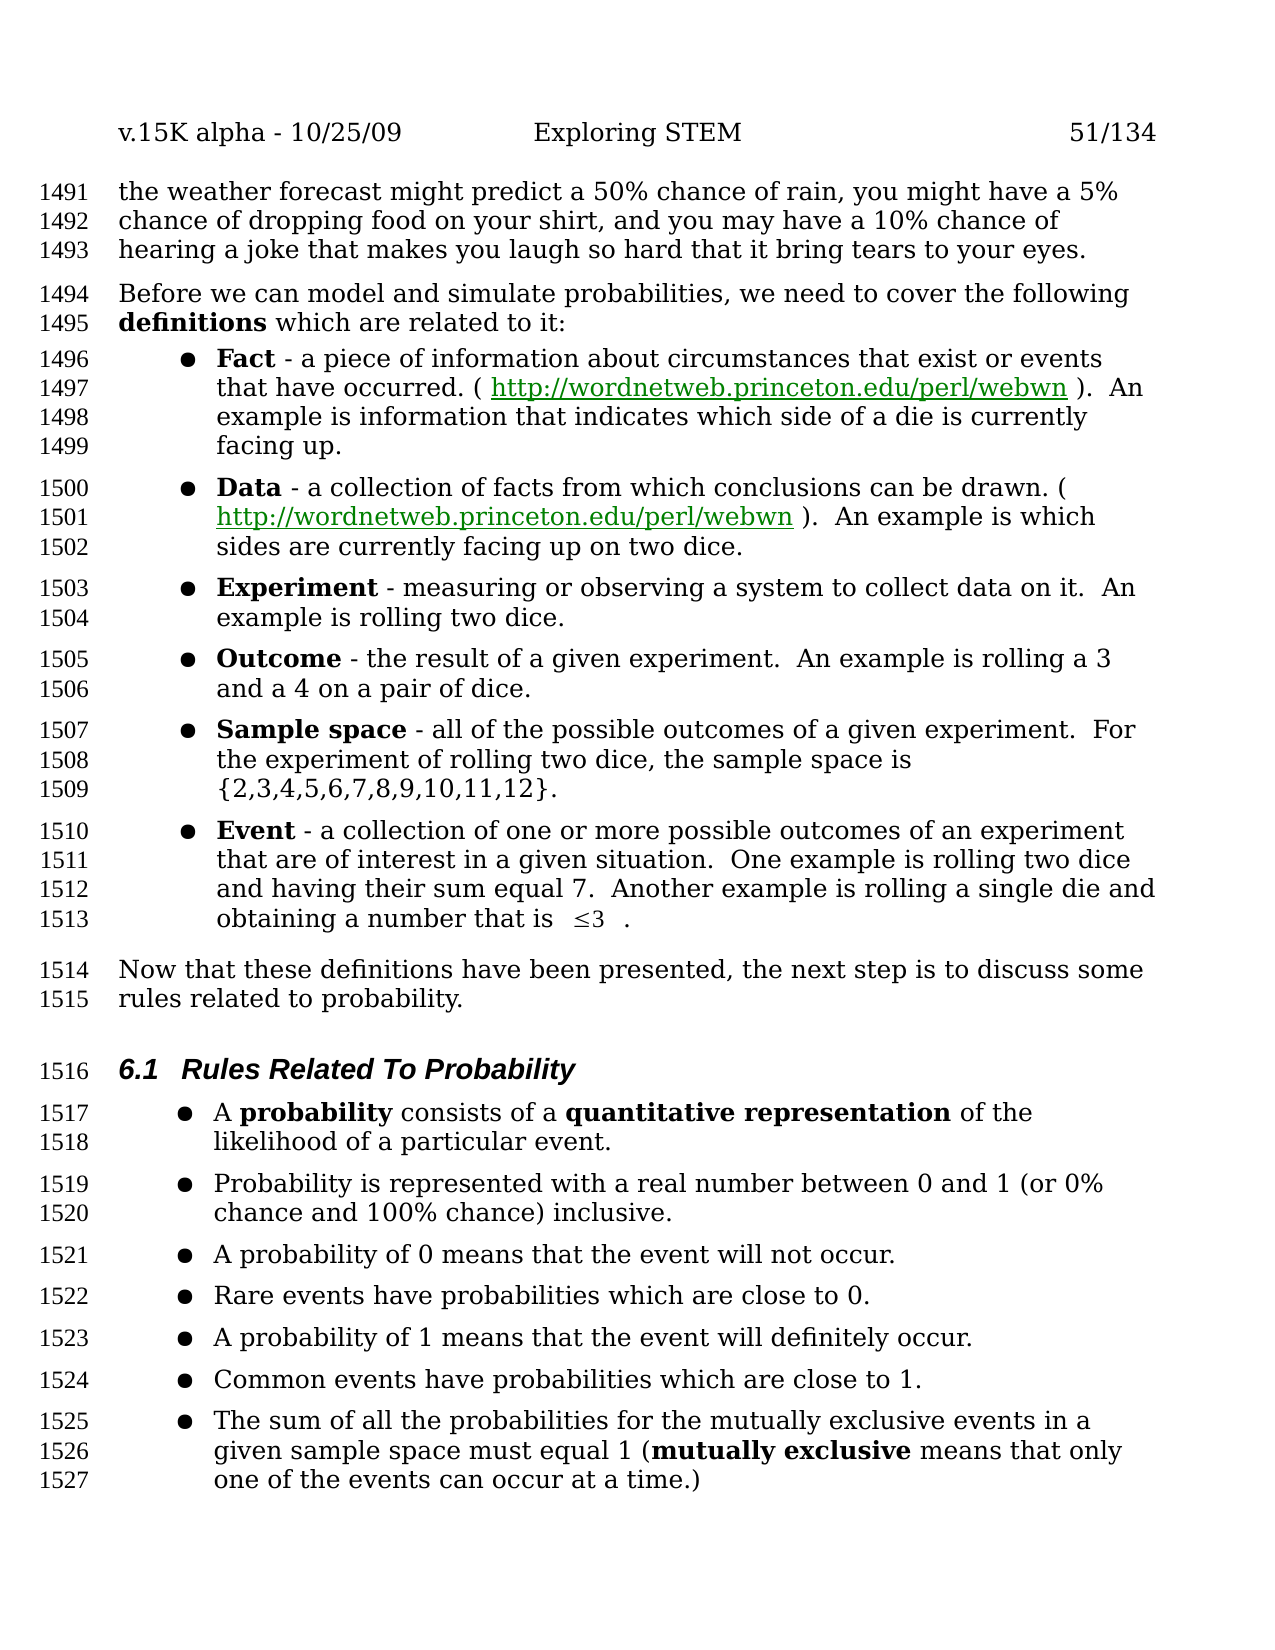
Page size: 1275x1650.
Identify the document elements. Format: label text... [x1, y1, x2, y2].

list Rare events have probabilities which are close to 0. [175, 1281, 1157, 1311]
list Experiment - measuring or observing a system to collect data on it. An example is rolling two dice. [178, 573, 1157, 632]
list A probability of 0 means that the event will not occur. [175, 1240, 1157, 1269]
list Sample space - all of the possible outcomes of a given experiment. For the experiment of rolling two dice, the sample space is {2,3,4,5,6,7,8,9,10,11,12}. [178, 716, 1157, 803]
list Event - a collection of one or more possible outcomes of an experiment that are of interest in a given situation. One example is rolling two dice and having their sum equal 7. Another example is rolling a single die and obtaining a number that is. [178, 816, 1157, 933]
list Fact - a piece of information about circumstances that exist or events that have occurred. ( http://wordnetweb.princeton.edu/perl/webwn ). An example is information that indicates which side of a die is currently facing up. [178, 344, 1157, 461]
list The sum of all the probabilities for the mutually exclusive events in a given sample space must equal 1 (mutually exclusive means that only one of the events can occur at a time.) [175, 1406, 1157, 1494]
list Common events have probabilities which are close to 1. [175, 1365, 1157, 1394]
list A probability of 1 means that the event will definitely occur. [175, 1323, 1157, 1352]
list Probability is represented with a real number between 0 and 1 (or 0% chance and 100% chance) inclusive. [175, 1169, 1157, 1227]
text the weather forecast might predict a 50% chance of rain, you might have a 5% chance of dropping food on your shirt, and you may have a 10% chance of hearing a joke that makes you laugh so hard that it bring tears to your eyes. [118, 177, 1157, 264]
text Before we can model and simulate probabilities, we need to cover the following definitions which are related to it: [118, 279, 1157, 338]
list A probability consists of a quantitative representation of the likelihood of a particular event. [175, 1098, 1157, 1156]
list Outcome - the result of a given experiment. An example is rolling a 3 and a 4 on a pair of dice. [178, 644, 1157, 703]
subtitle Rules Related To Probability [118, 1052, 1157, 1086]
text Now that these definitions have been presented, the next step is to discuss some rules related to probability. [118, 955, 1157, 1013]
list Data - a collection of facts from which conclusions can be drawn. ( http://wordnetweb.princeton.edu/perl/webwn ). An example is which sides are currently facing up on two dice. [178, 473, 1157, 561]
